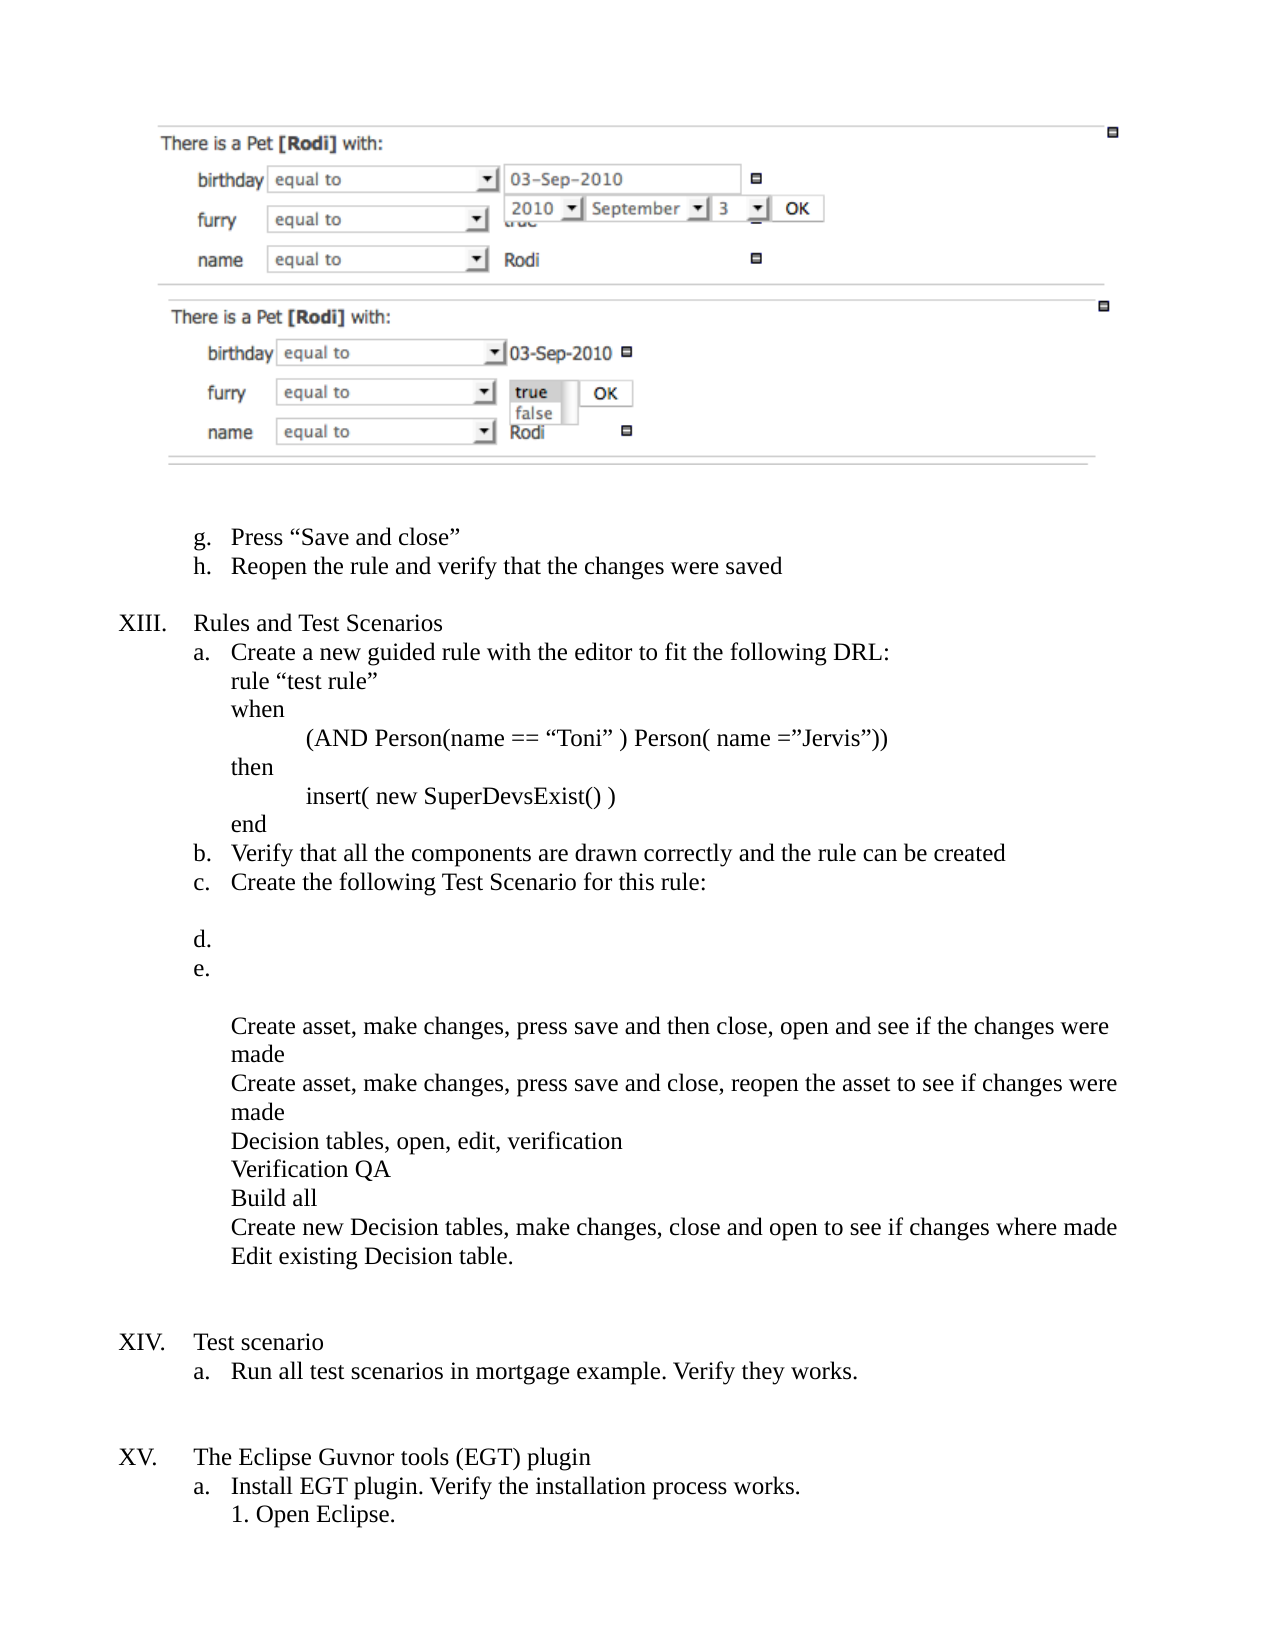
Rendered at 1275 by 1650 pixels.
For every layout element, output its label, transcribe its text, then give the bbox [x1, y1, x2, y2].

list Reopen the rule and verify that the changes were saved [193, 551, 1157, 579]
list Install EGT plugin. Verify the installation process works. [193, 1471, 1157, 1499]
list Verification QA [193, 1154, 1157, 1183]
list 1. Open Eclipse. [193, 1499, 1157, 1528]
list Build all [193, 1183, 1157, 1212]
list insert( new SuperDevsExist() ) [118, 781, 1157, 809]
list rule “test rule” [193, 666, 1157, 694]
list Create a new guided rule with the editor to fit the following DRL: [193, 637, 1157, 666]
list Test scenario [118, 1327, 1157, 1356]
list The Eclipse Guvnor tools (EGT) plugin [118, 1442, 1157, 1471]
list (AND Person(name == “Toni” ) Person( name =”Jervis”)) [118, 723, 1157, 752]
list Decision tables, open, edit, verification [193, 1126, 1157, 1154]
list Run all test scenarios in mortgage example. Verify they works. [193, 1356, 1157, 1384]
picture [155, 118, 1120, 287]
list then [193, 752, 1157, 781]
list Create new Decision tables, make changes, close and open to see if changes where made [193, 1212, 1157, 1241]
list Create the following Test Scenario for this rule: [193, 867, 1157, 896]
list Create asset, make changes, press save and close, reopen the asset to see if changes were made [193, 1068, 1157, 1126]
list Rules and Test Scenarios [118, 608, 1157, 637]
list end [193, 809, 1157, 838]
list Verify that all the components are drawn correctly and the rule can be created [193, 838, 1157, 867]
list when [193, 694, 1157, 723]
picture [155, 295, 1120, 465]
list Edit existing Decision table. [193, 1241, 1157, 1269]
list Create asset, make changes, press save and then close, open and see if the changes were made [193, 1011, 1157, 1068]
list Press “Save and close” [193, 522, 1157, 551]
